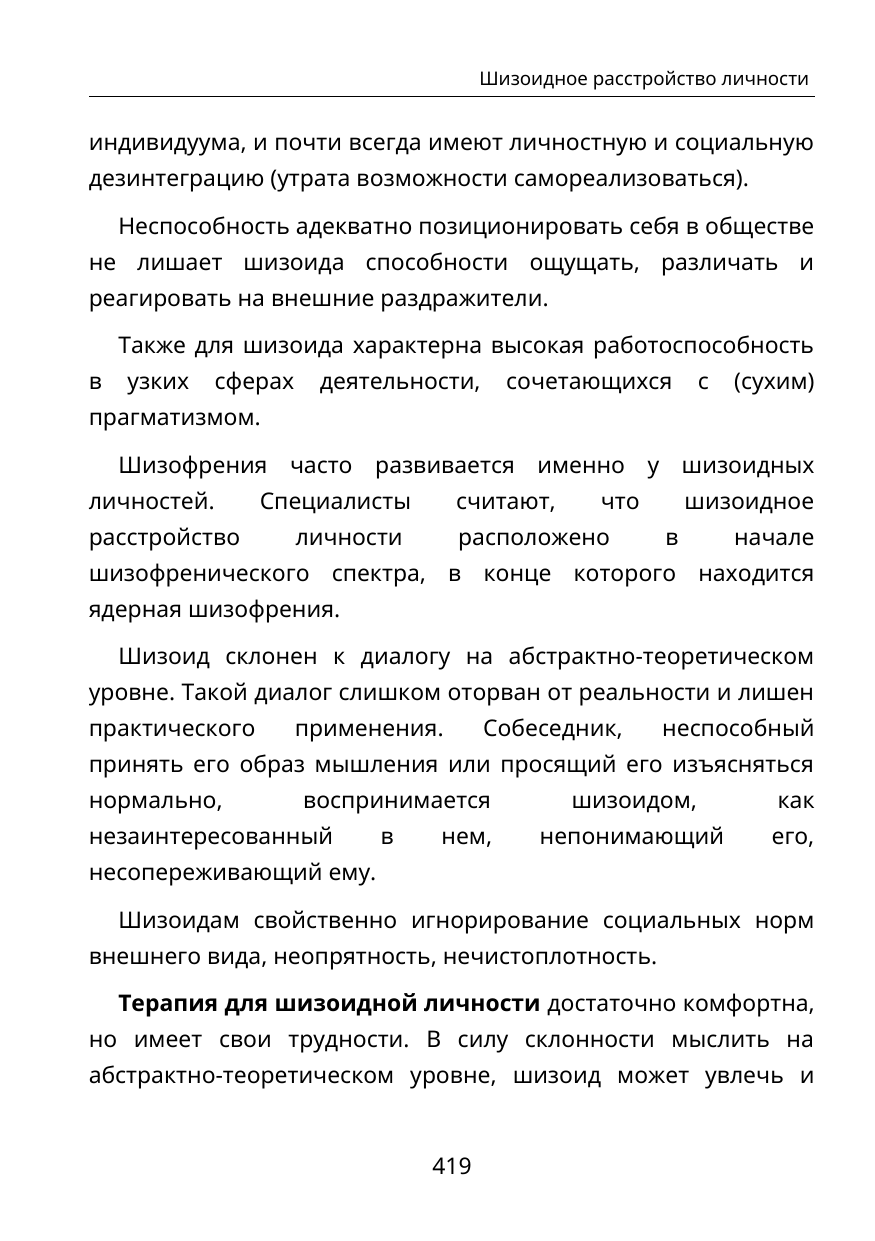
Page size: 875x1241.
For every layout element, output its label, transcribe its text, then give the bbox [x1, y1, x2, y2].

text Терапия для шизоидной личности достаточно комфортна, но имеет свои трудности. В силу склонности мыслить на абстрактно-теоретическом уровне, шизоид может увлечь и [88, 987, 815, 1090]
text Шизоид склонен к диалогу на абстрактно-теоретическом уровне. Такой диалог слишком оторван от реальности и лишен практического применения. Собеседник, неспособный принять его образ мышления или просящий его изъясняться нормально, воспринимается шизоидом, как незаинтересованный в нем, непонимающий его, несопереживающий ему. [88, 640, 815, 887]
text Шизоидам свойственно игнорирование социальных норм внешнего вида, неопрятность, нечистоплотность. [88, 904, 815, 971]
text Также для шизоида характерна высокая работоспособность в узких сферах деятельности, сочетающихся с (сухим) прагматизмом. [88, 329, 815, 432]
text Шизофрения часто развивается именно у шизоидных личностей. Специалисты считают, что шизоидное расстройство личности расположено в начале шизофренического спектра, в конце которого находится ядерная шизофрения. [88, 449, 815, 624]
text индивидуума, и почти всегда имеют личностную и социальную дезинтеграцию (утрата возможности самореализоваться). [88, 126, 815, 193]
text Неспособность адекватно позиционировать себя в обществе не лишает шизоида способности ощущать, различать и реагировать на внешние раздражители. [88, 210, 815, 313]
